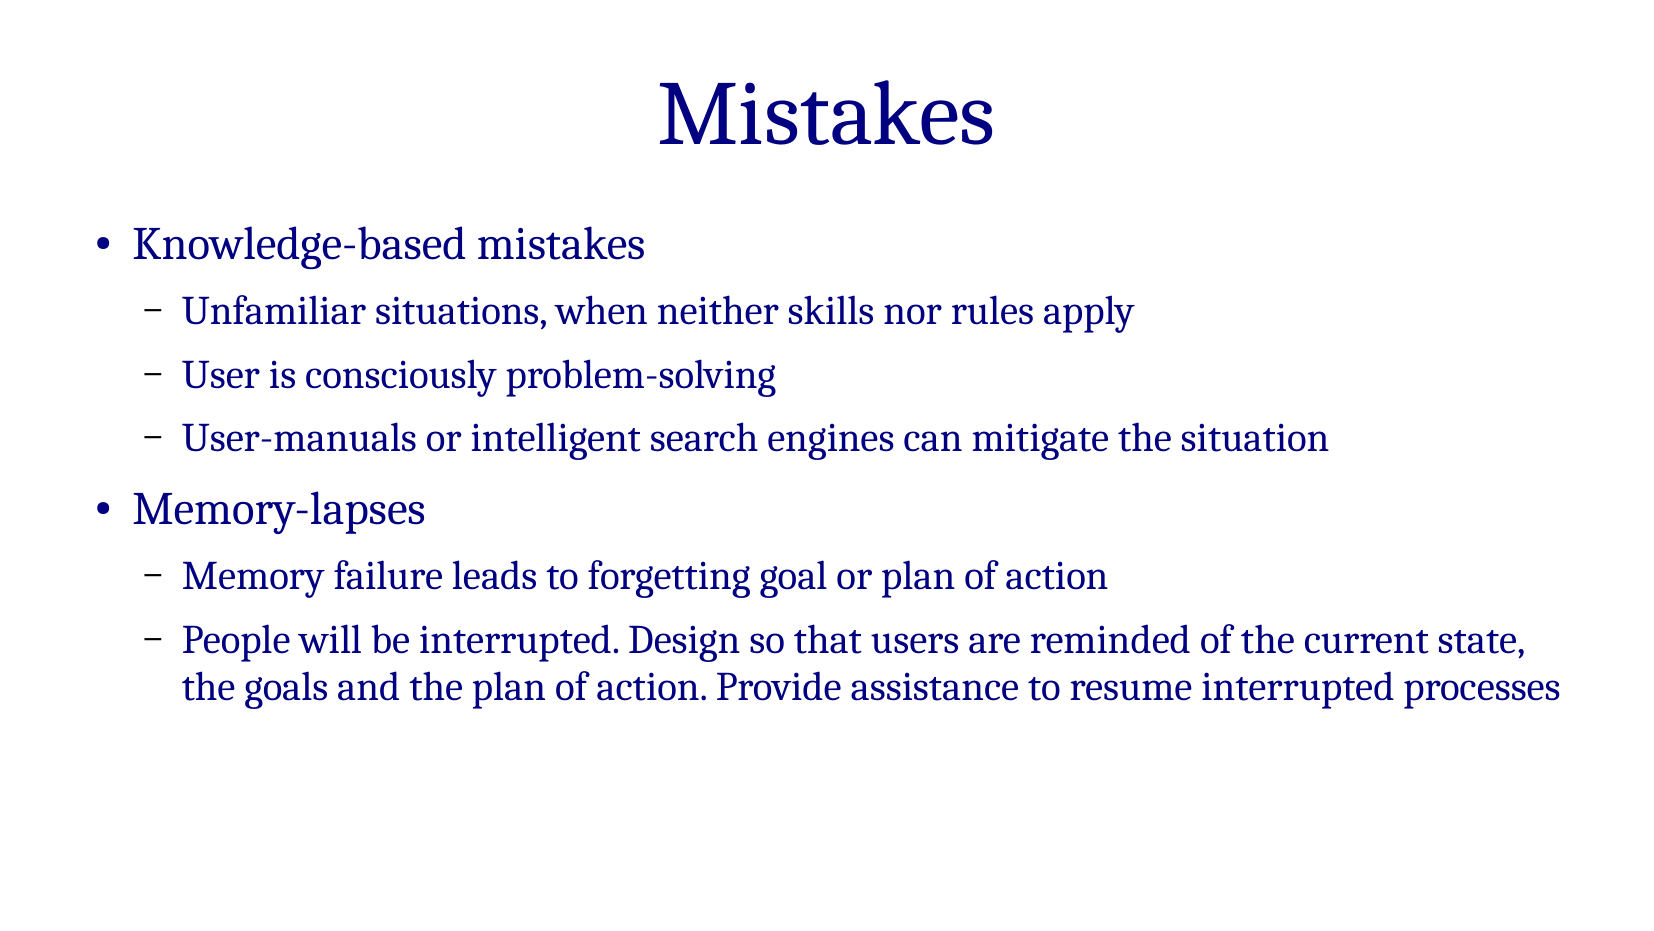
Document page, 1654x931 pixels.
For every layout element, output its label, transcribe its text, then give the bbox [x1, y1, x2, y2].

list Knowledge-based mistakes Unfamiliar situations, when neither skills nor rules apply User is consciously problem-solving User-manuals or intelligent search engines can mitigate the situation Memory-lapses Memory failure leads to forgetting goal or plan of action People will be interrupted. Design so that users are reminded of the current state, the goals and the plan of action. Provide assistance to resume interrupted processes [82, 217, 1571, 758]
title Mistakes [82, 37, 1571, 193]
